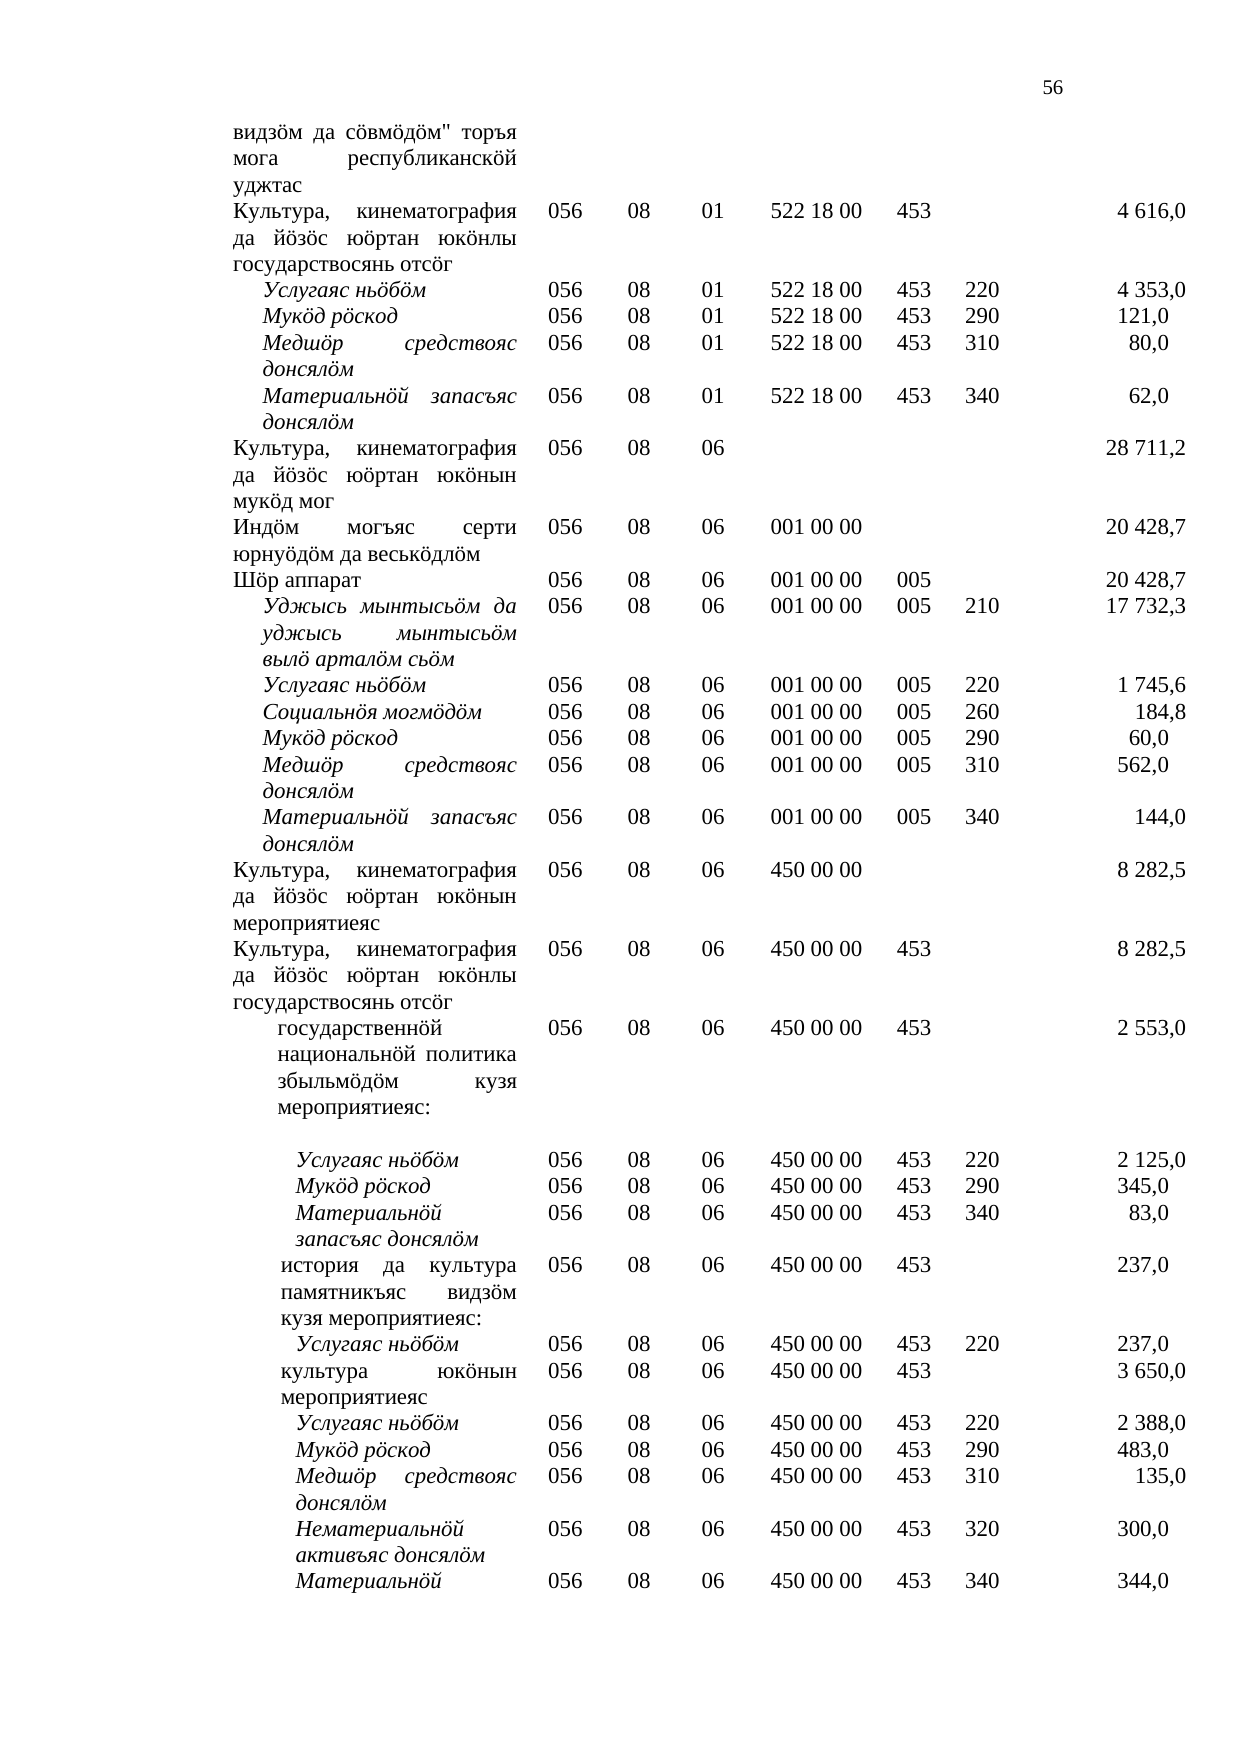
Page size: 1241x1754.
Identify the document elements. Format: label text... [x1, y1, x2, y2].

table_cell 001 00 00 [750, 698, 882, 724]
table_cell 220 [945, 1146, 1019, 1172]
table_cell [1019, 118, 1197, 197]
table_cell 522 18 00 [750, 382, 882, 434]
table_cell 345,0 [1019, 1172, 1197, 1199]
table_cell 08 [602, 1515, 676, 1568]
table_cell [1197, 1199, 1240, 1251]
table_cell 453 [883, 1172, 945, 1199]
table_cell 06 [676, 566, 750, 592]
table_cell 056 [528, 1410, 602, 1436]
table_cell Нематериальнöй активъяс донсялöм [222, 1515, 528, 1568]
table_cell 453 [883, 1251, 945, 1330]
table_cell 01 [676, 382, 750, 434]
table_cell Услугаяс ньöбöм [222, 672, 528, 698]
table_cell 453 [883, 1515, 945, 1568]
table_cell Индöм могъяс серти юрнуöдöм да веськöдлöм [222, 514, 528, 566]
table_cell [676, 118, 750, 197]
table_cell 056 [528, 1462, 602, 1515]
table_cell 453 [883, 1357, 945, 1409]
table_cell 184,8 [1019, 698, 1197, 724]
table_cell 005 [883, 803, 945, 856]
table_cell [1197, 1172, 1240, 1199]
table_cell 056 [528, 698, 602, 724]
table_cell 522 18 00 [750, 197, 882, 276]
table_cell 056 [528, 434, 602, 513]
table_cell 453 [883, 1199, 945, 1251]
table_cell 08 [602, 803, 676, 856]
table_cell [1197, 1357, 1240, 1409]
table_cell 450 00 00 [750, 1515, 882, 1568]
table_cell 056 [528, 1330, 602, 1357]
table_cell 08 [602, 724, 676, 751]
table_cell 220 [945, 1410, 1019, 1436]
table_cell 056 [528, 724, 602, 751]
table_cell 01 [676, 329, 750, 382]
table_cell 056 [528, 197, 602, 276]
table_cell 453 [883, 276, 945, 303]
table_cell 453 [883, 1436, 945, 1462]
table_cell 08 [602, 1410, 676, 1436]
table_cell 135,0 [1019, 1462, 1197, 1515]
table_cell 300,0 [1019, 1515, 1197, 1568]
table_cell 83,0 [1019, 1199, 1197, 1251]
table_cell 08 [602, 514, 676, 566]
table_cell Шöр аппарат [222, 566, 528, 592]
table_cell 453 [883, 329, 945, 382]
table_cell [945, 197, 1019, 276]
table_cell 260 [945, 698, 1019, 724]
table_cell 005 [883, 566, 945, 592]
table_cell 06 [676, 1410, 750, 1436]
table_cell 06 [676, 1014, 750, 1146]
table_cell 4 353,0 [1019, 276, 1197, 303]
table_cell 220 [945, 276, 1019, 303]
table_cell 450 00 00 [750, 1172, 882, 1199]
table_cell 144,0 [1019, 803, 1197, 856]
table_cell [945, 514, 1019, 566]
table_cell 001 00 00 [750, 672, 882, 698]
table_cell [883, 118, 945, 197]
table_cell 06 [676, 1462, 750, 1515]
table_cell [1197, 935, 1240, 1014]
table_cell Культура, кинематография да йöзöс юöртан юкöнын мукöд мог [222, 434, 528, 513]
table_cell [945, 566, 1019, 592]
table_cell 453 [883, 382, 945, 434]
table_cell [883, 514, 945, 566]
table_cell 08 [602, 1462, 676, 1515]
table_cell [945, 1357, 1019, 1409]
table_cell [1197, 566, 1240, 592]
table_cell 08 [602, 1199, 676, 1251]
table_cell 056 [528, 1515, 602, 1568]
table_cell 453 [883, 1146, 945, 1172]
table_cell 08 [602, 1251, 676, 1330]
table_cell 20 428,7 [1019, 566, 1197, 592]
table_cell Мукöд рöскод [222, 1172, 528, 1199]
table_cell Услугаяс ньöбöм [222, 1330, 528, 1357]
table_cell [1197, 593, 1240, 672]
table_cell 001 00 00 [750, 803, 882, 856]
table_cell 005 [883, 698, 945, 724]
table_cell 06 [676, 1146, 750, 1172]
table_cell 056 [528, 329, 602, 382]
table_cell 453 [883, 1014, 945, 1146]
table_cell 056 [528, 1172, 602, 1199]
table_cell 056 [528, 593, 602, 672]
table_cell 08 [602, 1568, 676, 1594]
table_cell 056 [528, 1199, 602, 1251]
table_cell 06 [676, 1357, 750, 1409]
table_cell 310 [945, 329, 1019, 382]
table_cell 01 [676, 276, 750, 303]
table_cell Культура, кинематография да йöзöс юöртан юкöнлы государствосянь отсöг [222, 935, 528, 1014]
table_cell 450 00 00 [750, 1436, 882, 1462]
table_cell 08 [602, 856, 676, 935]
table_cell история да культура памятникъяс видзöм кузя мероприятиеяс: [222, 1251, 528, 1330]
table_cell [1197, 1515, 1240, 1568]
table_cell 522 18 00 [750, 303, 882, 329]
table_cell 290 [945, 724, 1019, 751]
table_cell 340 [945, 1199, 1019, 1251]
table_cell [945, 856, 1019, 935]
table_cell [750, 118, 882, 197]
table_cell 08 [602, 593, 676, 672]
table_cell 08 [602, 1330, 676, 1357]
table_cell [1197, 1410, 1240, 1436]
table_cell 8 282,5 [1019, 935, 1197, 1014]
table_cell 06 [676, 1199, 750, 1251]
table_cell [1197, 1568, 1240, 1594]
table_cell 06 [676, 1436, 750, 1462]
table_cell 08 [602, 276, 676, 303]
table_cell 06 [676, 593, 750, 672]
table_cell 450 00 00 [750, 1357, 882, 1409]
table_cell 06 [676, 1515, 750, 1568]
table_cell [1197, 724, 1240, 751]
table_cell [602, 118, 676, 197]
table_cell 08 [602, 1146, 676, 1172]
table_cell [750, 434, 882, 513]
table_cell [1197, 514, 1240, 566]
table_cell [1197, 1436, 1240, 1462]
table_cell 08 [602, 1014, 676, 1146]
table_cell Услугаяс ньöбöм [222, 276, 528, 303]
table_cell Уджысь мынтысьöм да уджысь мынтысьöм вылö арталöм сьöм [222, 593, 528, 672]
table_cell Материальнöй запасъяс донсялöм [222, 382, 528, 434]
table_cell [1197, 672, 1240, 698]
table_cell 210 [945, 593, 1019, 672]
table_cell 20 428,7 [1019, 514, 1197, 566]
table_cell [1197, 856, 1240, 935]
table_cell 056 [528, 672, 602, 698]
table_cell Материальнöй запасъяс донсялöм [222, 1199, 528, 1251]
table_cell 001 00 00 [750, 724, 882, 751]
table_cell 06 [676, 672, 750, 698]
table_cell Социальнöя могмöдöм [222, 698, 528, 724]
table_cell 056 [528, 382, 602, 434]
table_cell 056 [528, 303, 602, 329]
table_cell 62,0 [1019, 382, 1197, 434]
table_cell 450 00 00 [750, 1330, 882, 1357]
table_cell государственнöй национальнöй политика збыльмöдöм кузя мероприятиеяс: [222, 1014, 528, 1146]
table_cell 290 [945, 303, 1019, 329]
table_cell 06 [676, 724, 750, 751]
table_cell 450 00 00 [750, 1568, 882, 1594]
table_cell [1197, 1330, 1240, 1357]
table_cell [1197, 803, 1240, 856]
table_cell Мукöд рöскод [222, 303, 528, 329]
table_cell 056 [528, 276, 602, 303]
table_cell 3 650,0 [1019, 1357, 1197, 1409]
table_cell 344,0 [1019, 1568, 1197, 1594]
table_cell 056 [528, 856, 602, 935]
table_cell культура юкöнын мероприятиеяс [222, 1357, 528, 1409]
table_cell 056 [528, 1357, 602, 1409]
table_cell 06 [676, 1172, 750, 1199]
table_cell 450 00 00 [750, 856, 882, 935]
table_cell 08 [602, 197, 676, 276]
table_cell 450 00 00 [750, 935, 882, 1014]
table_cell 28 711,2 [1019, 434, 1197, 513]
table_cell 522 18 00 [750, 329, 882, 382]
table_cell 4 616,0 [1019, 197, 1197, 276]
table_cell 220 [945, 1330, 1019, 1357]
table_cell 08 [602, 672, 676, 698]
table_cell видзöм да сöвмöдöм" торъя мога республиканскöй уджтас [222, 118, 528, 197]
table_cell [1197, 197, 1240, 276]
table_cell 06 [676, 698, 750, 724]
table_cell Услугаяс ньöбöм [222, 1410, 528, 1436]
table_cell 450 00 00 [750, 1462, 882, 1515]
table_cell Медшöр средствояс донсялöм [222, 1462, 528, 1515]
table_cell 06 [676, 803, 750, 856]
table_cell [1197, 1146, 1240, 1172]
table_cell 056 [528, 751, 602, 803]
table_cell 01 [676, 303, 750, 329]
table_cell [945, 1014, 1019, 1146]
table_cell 056 [528, 935, 602, 1014]
table_cell 056 [528, 803, 602, 856]
table_cell [1197, 1014, 1240, 1146]
table_cell 08 [602, 698, 676, 724]
table_cell 08 [602, 1357, 676, 1409]
table_cell 056 [528, 1251, 602, 1330]
table_cell Мукöд рöскод [222, 724, 528, 751]
table_cell 08 [602, 751, 676, 803]
table_cell Культура, кинематография да йöзöс юöртан юкöнын мероприятиеяс [222, 856, 528, 935]
table_cell 08 [602, 1172, 676, 1199]
table_cell 453 [883, 1568, 945, 1594]
table_cell 06 [676, 514, 750, 566]
table_cell 01 [676, 197, 750, 276]
table_cell 056 [528, 1436, 602, 1462]
table_cell 310 [945, 751, 1019, 803]
table_cell 08 [602, 566, 676, 592]
table_cell [1197, 751, 1240, 803]
table_cell 220 [945, 672, 1019, 698]
table_cell 237,0 [1019, 1330, 1197, 1357]
table_cell 056 [528, 1146, 602, 1172]
table_cell 290 [945, 1172, 1019, 1199]
table_cell Медшöр средствояс донсялöм [222, 751, 528, 803]
table_cell 453 [883, 1410, 945, 1436]
table_cell [528, 118, 602, 197]
table_cell 001 00 00 [750, 593, 882, 672]
table_cell 08 [602, 434, 676, 513]
table_cell 06 [676, 1568, 750, 1594]
table_cell 1 745,6 [1019, 672, 1197, 698]
table_cell 005 [883, 751, 945, 803]
table_cell 06 [676, 1330, 750, 1357]
table_cell 310 [945, 1462, 1019, 1515]
table_cell [883, 434, 945, 513]
table_cell 001 00 00 [750, 751, 882, 803]
table_cell 001 00 00 [750, 514, 882, 566]
table_cell 056 [528, 566, 602, 592]
table_cell [945, 1251, 1019, 1330]
table_cell 450 00 00 [750, 1251, 882, 1330]
table_cell 056 [528, 1014, 602, 1146]
table_cell 450 00 00 [750, 1146, 882, 1172]
table_cell 005 [883, 724, 945, 751]
table_cell 453 [883, 1330, 945, 1357]
table_cell [1197, 1251, 1240, 1330]
table_cell 340 [945, 803, 1019, 856]
table_cell Материальнöй [222, 1568, 528, 1594]
table_cell 453 [883, 197, 945, 276]
table_cell Культура, кинематография да йöзöс юöртан юкöнлы государствосянь отсöг [222, 197, 528, 276]
table_cell 08 [602, 935, 676, 1014]
table_cell [945, 118, 1019, 197]
table_cell 522 18 00 [750, 276, 882, 303]
table_cell 06 [676, 856, 750, 935]
table_cell 453 [883, 303, 945, 329]
table_cell 562,0 [1019, 751, 1197, 803]
table_cell 450 00 00 [750, 1410, 882, 1436]
table_cell 08 [602, 382, 676, 434]
table_cell 005 [883, 672, 945, 698]
table_cell [1197, 329, 1240, 382]
table_cell 08 [602, 1436, 676, 1462]
table_cell 453 [883, 1462, 945, 1515]
table_cell 450 00 00 [750, 1014, 882, 1146]
table_cell Материальнöй запасъяс донсялöм [222, 803, 528, 856]
table_cell 340 [945, 382, 1019, 434]
table_cell 80,0 [1019, 329, 1197, 382]
table_cell 453 [883, 935, 945, 1014]
table_cell 08 [602, 303, 676, 329]
table_cell 2 125,0 [1019, 1146, 1197, 1172]
table_cell 8 282,5 [1019, 856, 1197, 935]
table_cell 005 [883, 593, 945, 672]
table_cell 17 732,3 [1019, 593, 1197, 672]
table_cell 450 00 00 [750, 1199, 882, 1251]
table_cell Услугаяс ньöбöм [222, 1146, 528, 1172]
table_cell Мукöд рöскод [222, 1436, 528, 1462]
table_cell 60,0 [1019, 724, 1197, 751]
table_cell 121,0 [1019, 303, 1197, 329]
table_cell 06 [676, 434, 750, 513]
table_cell Медшöр средствояс донсялöм [222, 329, 528, 382]
table_cell [1197, 1462, 1240, 1515]
table_cell 237,0 [1019, 1251, 1197, 1330]
table_cell [883, 856, 945, 935]
table_cell 06 [676, 1251, 750, 1330]
table_cell [1197, 276, 1240, 303]
table_cell 290 [945, 1436, 1019, 1462]
table_cell [1197, 118, 1240, 197]
table_cell [945, 434, 1019, 513]
table_cell 340 [945, 1568, 1019, 1594]
table_cell 056 [528, 1568, 602, 1594]
table_cell [1197, 698, 1240, 724]
table_cell 2 388,0 [1019, 1410, 1197, 1436]
table_cell 06 [676, 935, 750, 1014]
table_cell 06 [676, 751, 750, 803]
table_cell [1197, 303, 1240, 329]
table_cell 2 553,0 [1019, 1014, 1197, 1146]
table_cell [945, 935, 1019, 1014]
table_cell [1197, 382, 1240, 434]
table_cell 320 [945, 1515, 1019, 1568]
table_cell 483,0 [1019, 1436, 1197, 1462]
table_cell 056 [528, 514, 602, 566]
table_cell 08 [602, 329, 676, 382]
table_cell [1197, 434, 1240, 513]
table_cell 001 00 00 [750, 566, 882, 592]
